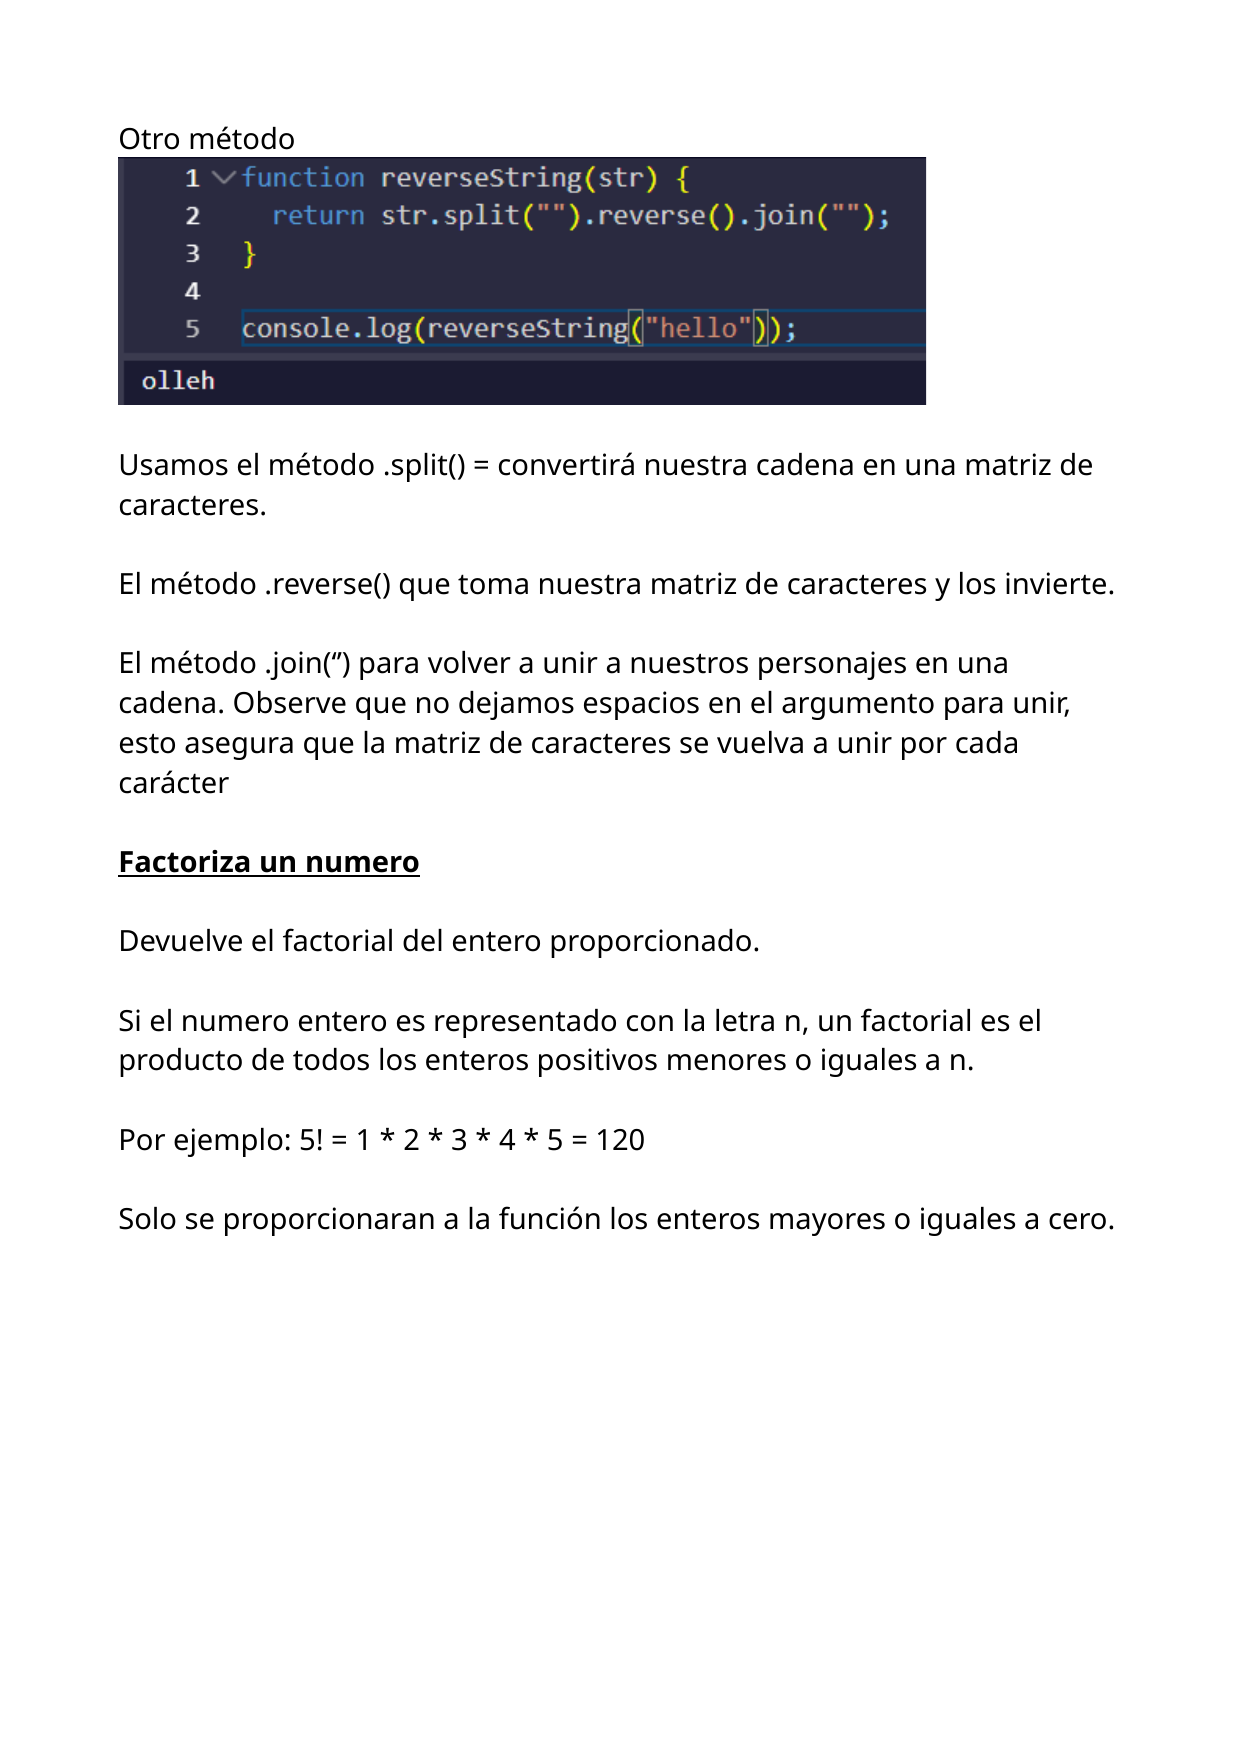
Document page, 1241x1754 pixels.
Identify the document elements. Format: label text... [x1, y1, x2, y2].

text Usamos el método .split() = convertirá nuestra cadena en una matriz de caracteres. [118, 444, 1122, 524]
text Factoriza un numero [118, 841, 1122, 881]
text El método .reverse() que toma nuestra matriz de caracteres y los invierte. [118, 563, 1122, 603]
text Solo se proporcionaran a la función los enteros mayores o iguales a cero. [118, 1198, 1122, 1238]
text Si el numero entero es representado con la letra n, un factorial es el producto de todos los enteros positivos menores o iguales a n. [118, 1000, 1122, 1079]
text El método .join(‘’) para volver a unir a nuestros personajes en una cadena. Observe que no dejamos espacios en el argumento para unir, esto asegura que la matriz de caracteres se vuelva a unir por cada carácter [118, 643, 1122, 802]
text Otro método [118, 118, 1122, 158]
text Por ejemplo: 5! = 1 * 2 * 3 * 4 * 5 = 120 [118, 1119, 1122, 1159]
text Devuelve el factorial del entero proporcionado. [118, 921, 1122, 960]
